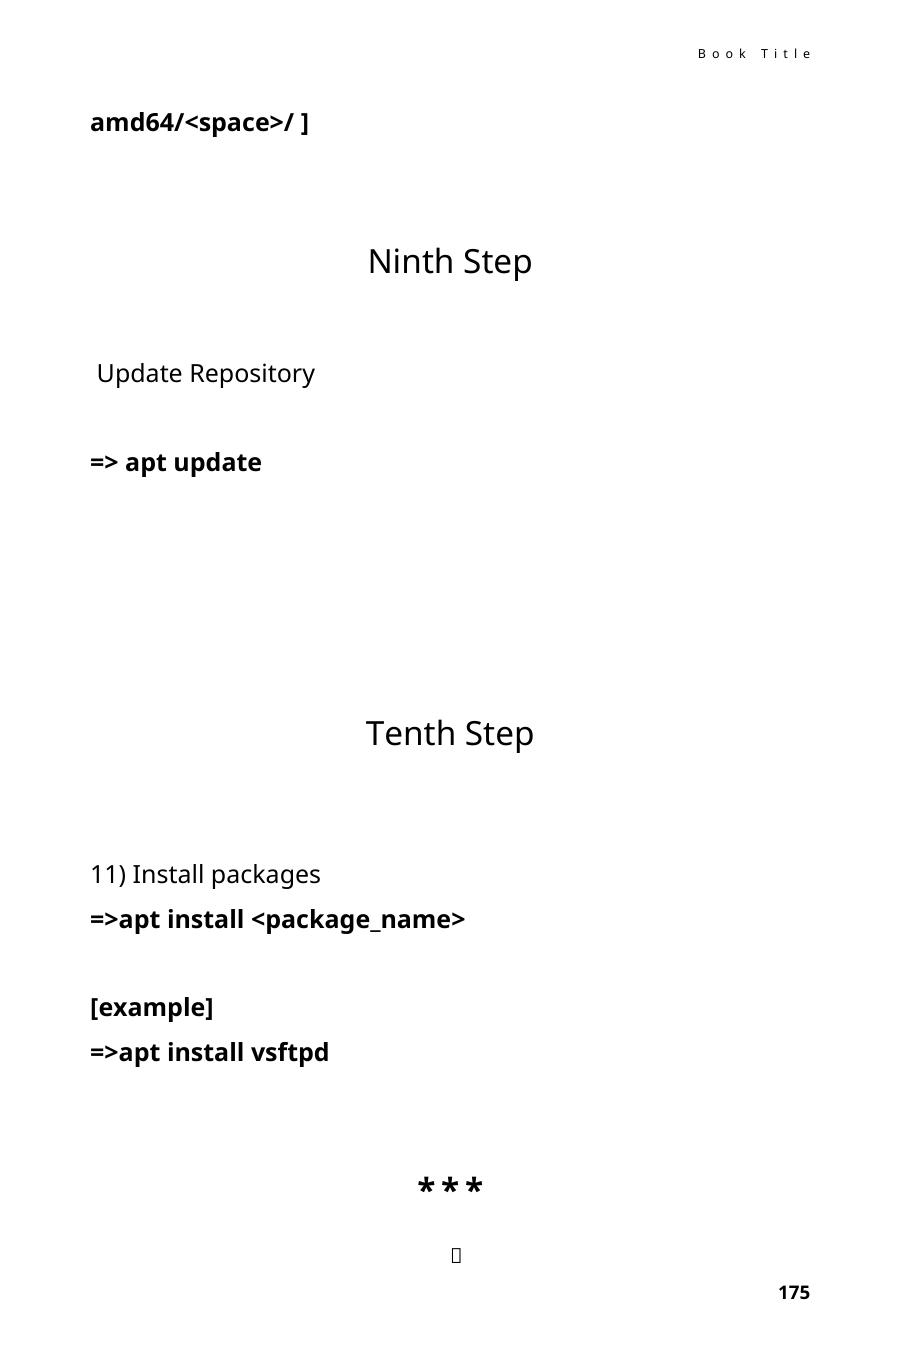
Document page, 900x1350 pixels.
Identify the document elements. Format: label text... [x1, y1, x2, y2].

text Tenth Step [90, 710, 810, 755]
text 11) Install packages [90, 857, 810, 891]
text *** [90, 1167, 810, 1212]
text Update Repository [90, 356, 810, 390]
text [example] [90, 990, 810, 1024]
text =>apt install vsftpd [90, 1034, 810, 1068]
text Ninth Step [90, 238, 810, 283]
text amd64/<space>/ ] [90, 105, 810, 139]
text =>apt install <package_name> [90, 901, 810, 936]
text => apt update [90, 444, 810, 478]
